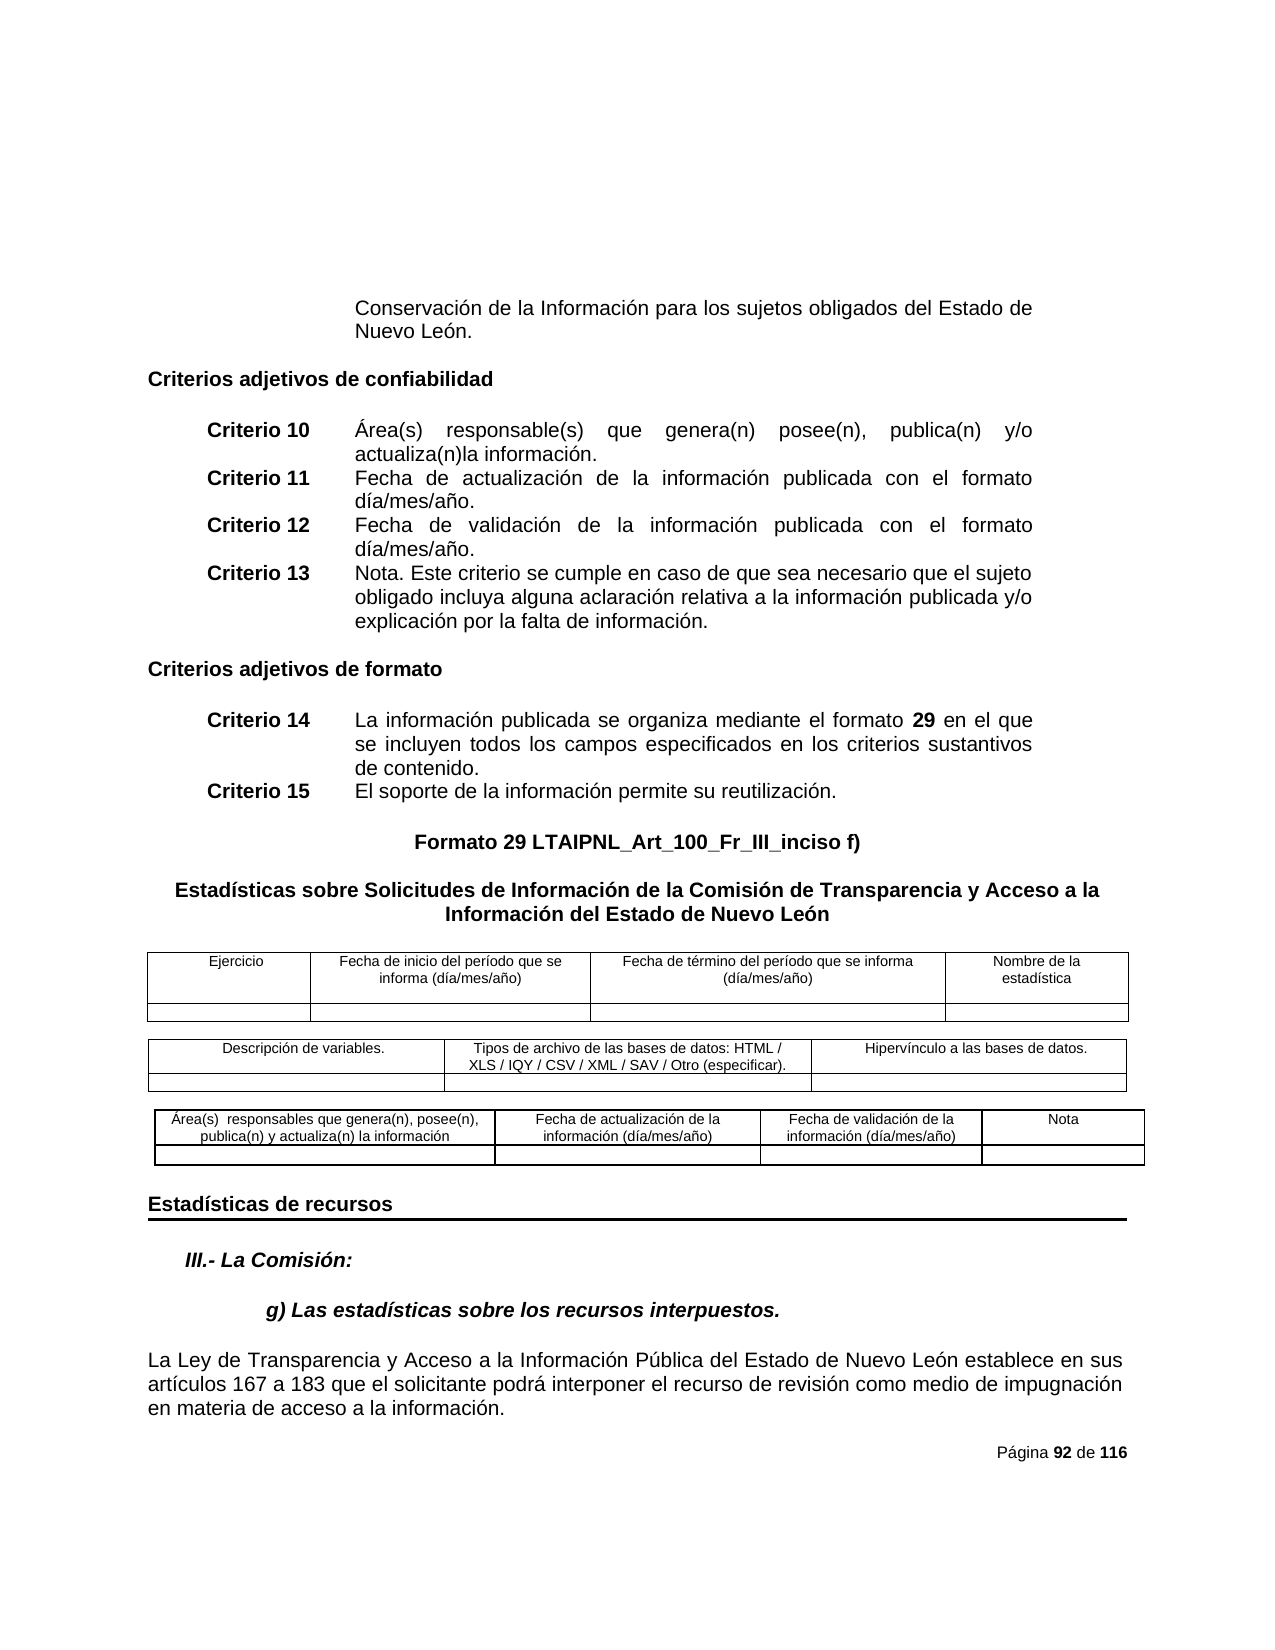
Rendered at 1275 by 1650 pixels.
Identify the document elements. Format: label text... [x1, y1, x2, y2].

table_cell [496, 1146, 760, 1164]
text Estadísticas de recursos [148, 1192, 1127, 1218]
text La Ley de Transparencia y Acceso a la Información Pública del Estado de Nuevo León establece en sus artículos 167 a 183 que el solicitante podrá interponer el recurso de revisión como medio de impugnación en materia de acceso a la información. [148, 1348, 1124, 1420]
table_cell [983, 1146, 1144, 1164]
table_header Ejercicio [148, 953, 310, 1003]
table_header Nota [983, 1111, 1144, 1144]
table_header Fecha de validación de la información (día/mes/año) [761, 1111, 981, 1144]
table_header Área(s) responsables que genera(n), posee(n), publica(n) y actualiza(n) la información [156, 1111, 494, 1144]
text g) Las estadísticas sobre los recursos interpuestos. [266, 1298, 1127, 1322]
table_cell [591, 1004, 945, 1021]
table_header Fecha de actualización de la información (día/mes/año) [496, 1111, 760, 1144]
table_header Nombre de la estadística [946, 953, 1128, 1003]
table_cell [761, 1146, 981, 1164]
table_cell [445, 1074, 811, 1091]
table_cell [812, 1074, 1126, 1091]
table_header Hipervínculo a las bases de datos. [812, 1040, 1126, 1073]
text Formato 29 LTAIPNL_Art_100_Fr_III_inciso f) [148, 829, 1127, 853]
table_header Fecha de término del período que se informa (día/mes/año) [591, 953, 945, 1003]
text Criterio 12 Fecha de validación de la información publicada con el formato día/mes/año. [207, 513, 1033, 561]
text Criterios adjetivos de confiabilidad [148, 367, 1127, 391]
table_cell [946, 1004, 1128, 1021]
table_cell [148, 1004, 310, 1021]
table_cell [156, 1146, 494, 1164]
text Criterio 10 Área(s) responsable(s) que genera(n) posee(n), publica(n) y/o actualiza(n)la información. [207, 417, 1033, 465]
table_cell [149, 1074, 444, 1091]
subtitle III.- La Comisión: [185, 1248, 1039, 1272]
text Criterio 13 Nota. Este criterio se cumple en caso de que sea necesario que el sujeto obligado incluya alguna aclaración relativa a la información publicada y/o explicación por la falta de información. [207, 561, 1033, 633]
table_header Descripción de variables. [149, 1040, 444, 1073]
table_header Fecha de inicio del período que se informa (día/mes/año) [311, 953, 590, 1003]
table_cell [311, 1004, 590, 1021]
text Criterios adjetivos de formato [148, 657, 1127, 681]
text Criterio 15 El soporte de la información permite su reutilización. [207, 779, 1033, 803]
text Criterio 14 La información publicada se organiza mediante el formato 29 en el que se incluyen todos los campos especificados en los criterios sustantivos de contenido. [207, 707, 1033, 779]
text Estadísticas sobre Solicitudes de Información de la Comisión de Transparencia y Acceso a la Información del Estado de Nuevo León [148, 877, 1127, 925]
text Criterio 11 Fecha de actualización de la información publicada con el formato día/mes/año. [207, 465, 1033, 513]
table_header Tipos de archivo de las bases de datos: HTML / XLS / IQY / CSV / XML / SAV / Otro (especificar). [445, 1040, 811, 1073]
text Conservación de la Información para los sujetos obligados del Estado de Nuevo León. [207, 295, 1033, 343]
